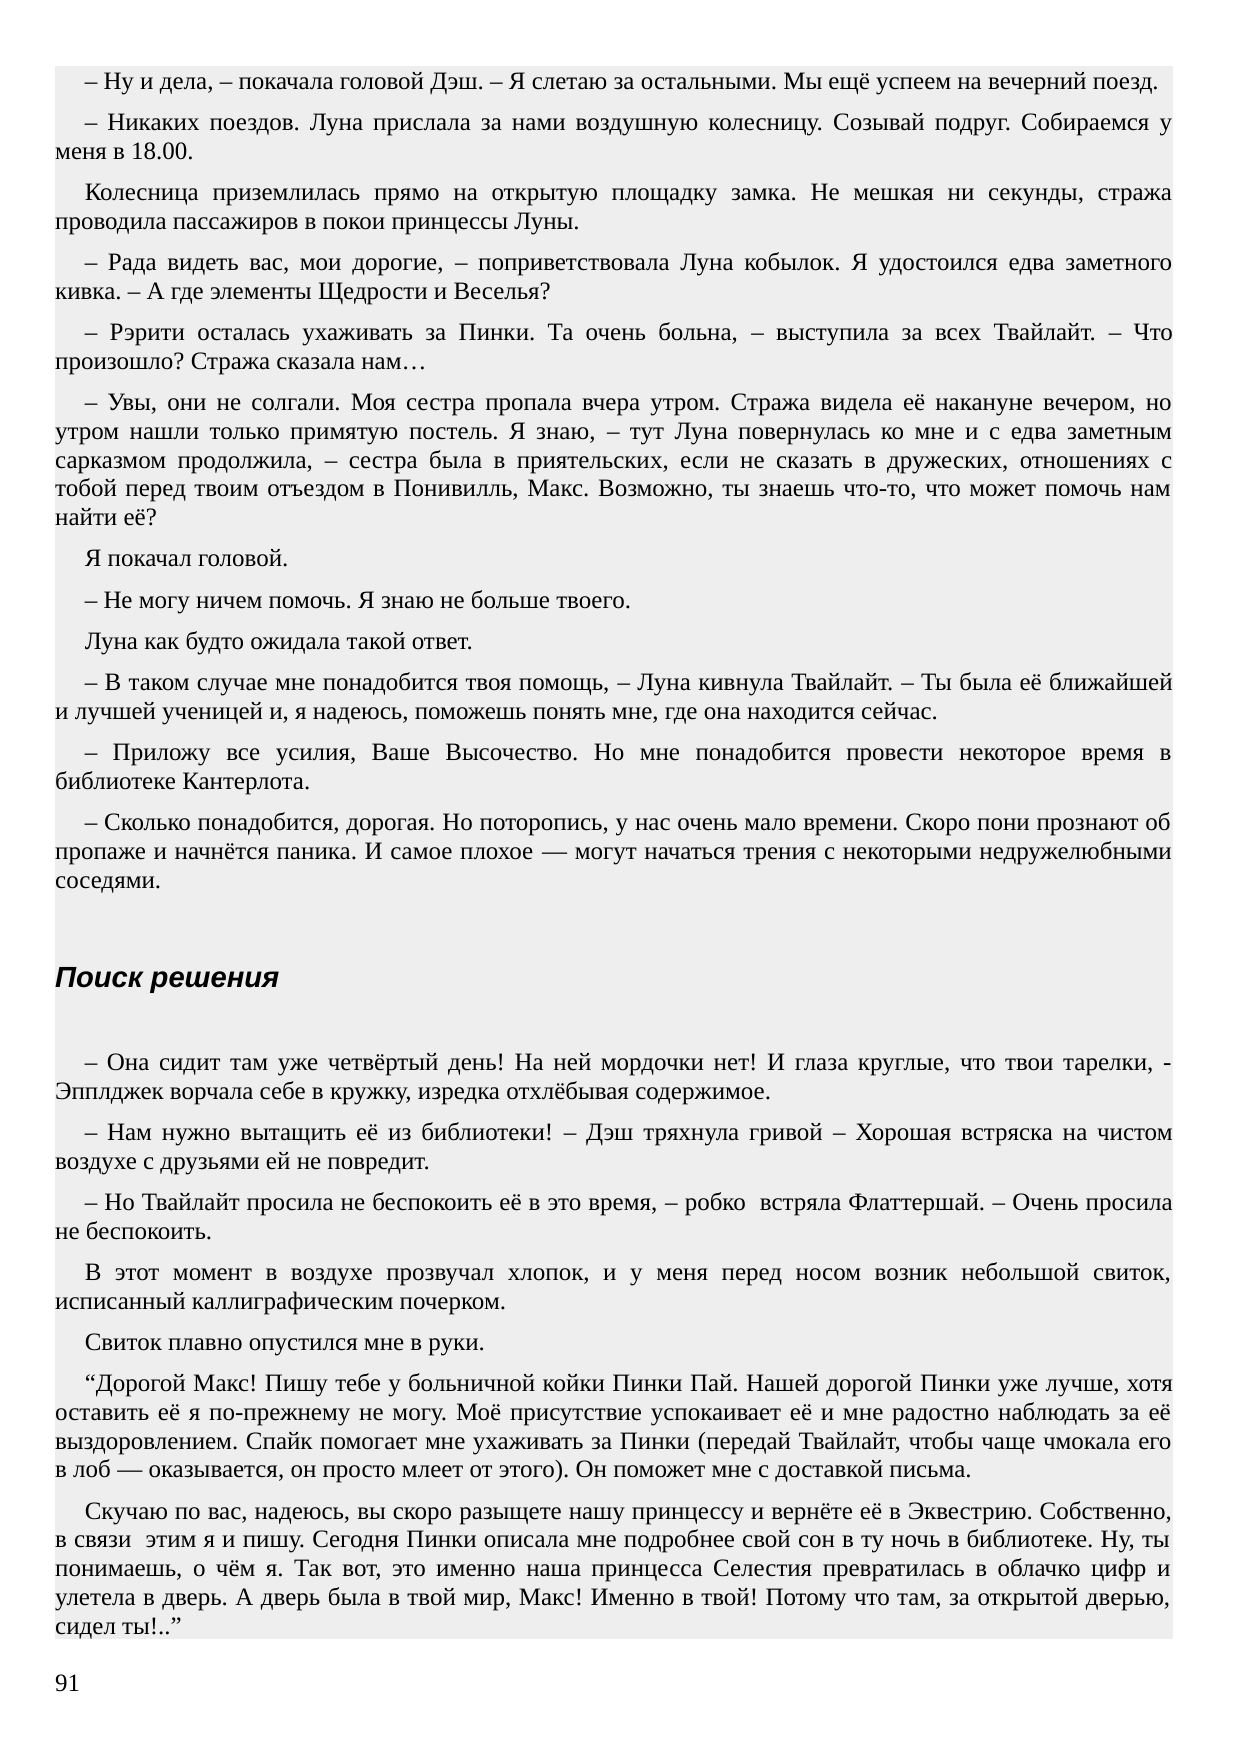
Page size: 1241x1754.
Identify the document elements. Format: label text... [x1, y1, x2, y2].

text – Сколько понадобится, дорогая. Но поторопись, у нас очень мало времени. Скоро пони прознают об пропаже и начнётся паника. И самое плохое — могут начаться трения с некоторыми недружелюбными соседями. [55, 807, 1173, 893]
text Свиток плавно опустился мне в руки. [55, 1327, 1173, 1356]
text – Рада видеть вас, мои дорогие, – поприветствовала Луна кобылок. Я удостоился едва заметного кивка. – А где элементы Щедрости и Веселья? [55, 247, 1173, 305]
text – Ну и дела, – покачала головой Дэш. – Я слетаю за остальными. Мы ещё успеем на вечерний поезд. [55, 66, 1173, 95]
text – Не могу ничем помочь. Я знаю не больше твоего. [55, 585, 1173, 613]
text Я покачал головой. [55, 543, 1173, 572]
text В этот момент в воздухе прозвучал хлопок, и у меня перед носом возник небольшой свиток, исписанный каллиграфическим почерком. [55, 1257, 1173, 1314]
text – Никаких поездов. Луна прислала за нами воздушную колесницу. Созывай подруг. Собираемся у меня в 18.00. [55, 107, 1173, 165]
subtitle Поиск решения [55, 960, 1173, 993]
text – Нам нужно вытащить её из библиотеки! – Дэш тряхнула гривой – Хорошая встряска на чистом воздухе с друзьями ей не повредит. [55, 1117, 1173, 1174]
text – Увы, они не солгали. Моя сестра пропала вчера утром. Стража видела её накануне вечером, но утром нашли только примятую постель. Я знаю, – тут Луна повернулась ко мне и с едва заметным сарказмом продолжила, – сестра была в приятельских, если не сказать в дружеских, отношениях с тобой перед твоим отъездом в Понивилль, Макс. Возможно, ты знаешь что-то, что может помочь нам найти её? [55, 387, 1173, 531]
text – Рэрити осталась ухаживать за Пинки. Та очень больна, – выступила за всех Твайлайт. – Что произошло? Стража сказала нам… [55, 317, 1173, 375]
text “Дорогой Макс! Пишу тебе у больничной койки Пинки Пай. Нашей дорогой Пинки уже лучше, хотя оставить её я по-прежнему не могу. Моё присутствие успокаивает её и мне радостно наблюдать за её выздоровлением. Спайк помогает мне ухаживать за Пинки (передай Твайлайт, чтобы чаще чмокала его в лоб — оказывается, он просто млеет от этого). Он поможет мне с доставкой письма. [55, 1368, 1173, 1483]
text – Но Твайлайт просила не беспокоить её в это время, – робко встряла Флаттершай. – Очень просила не беспокоить. [55, 1187, 1173, 1244]
text – В таком случае мне понадобится твоя помощь, – Луна кивнула Твайлайт. – Ты была её ближайшей и лучшей ученицей и, я надеюсь, поможешь понять мне, где она находится сейчас. [55, 667, 1173, 725]
text Скучаю по вас, надеюсь, вы скоро разыщете нашу принцессу и вернёте её в Эквестрию. Собственно, в связи этим я и пишу. Сегодня Пинки описала мне подробнее свой сон в ту ночь в библиотеке. Ну, ты понимаешь, о чём я. Так вот, это именно наша принцесса Селестия превратилась в облачко цифр и улетела в дверь. А дверь была в твой мир, Макс! Именно в твой! Потому что там, за открытой дверью, сидел ты!..” [55, 1496, 1173, 1639]
text – Она сидит там уже четвёртый день! На ней мордочки нет! И глаза круглые, что твои тарелки, - Эпплджек ворчала себе в кружку, изредка отхлёбывая содержимое. [55, 1047, 1173, 1104]
text – Приложу все усилия, Ваше Высочество. Но мне понадобится провести некоторое время в библиотеке Кантерлота. [55, 737, 1173, 795]
text Колесница приземлилась прямо на открытую площадку замка. Не мешкая ни секунды, стража проводила пассажиров в покои принцессы Луны. [55, 177, 1173, 235]
text Луна как будто ожидала такой ответ. [55, 626, 1173, 655]
